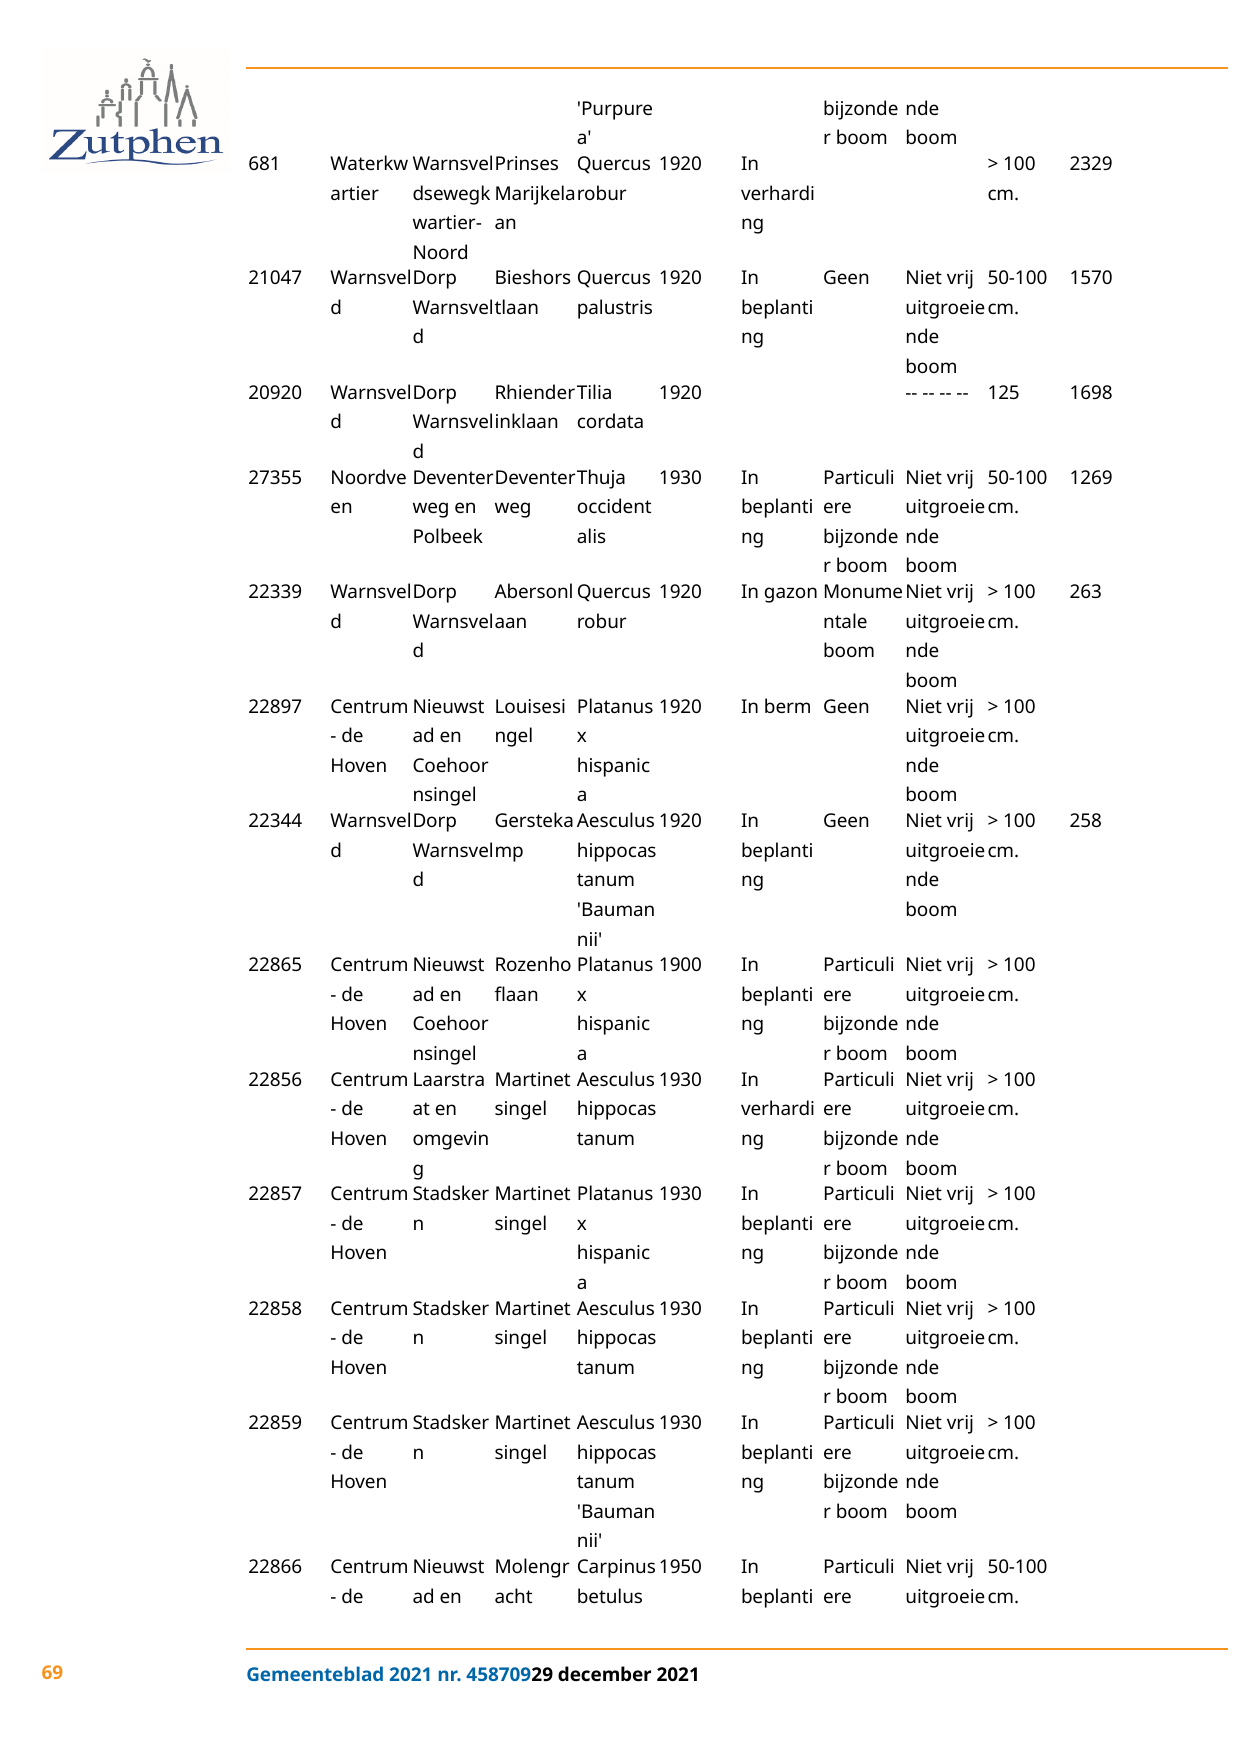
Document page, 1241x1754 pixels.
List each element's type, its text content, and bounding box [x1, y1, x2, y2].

table_cell Thuja occidentalis [577, 464, 659, 578]
table_cell Particuliere bijzonder boom [823, 1409, 905, 1553]
table_cell Monumentale boom [823, 579, 905, 693]
table_cell Deventerweg [494, 464, 577, 578]
table_cell Niet vrij uitgroeiende boom [905, 579, 987, 693]
table_cell [1069, 693, 1152, 807]
table_cell Stadskern [412, 1295, 494, 1409]
table_cell -- -- -- -- [905, 379, 987, 464]
table_cell Bieshorstlaan [494, 265, 577, 379]
table_cell 1930 [659, 1295, 741, 1409]
table_cell Tilia cordata [577, 379, 659, 464]
table_cell Niet vrij uitgroeiende boom [905, 1409, 987, 1553]
table_cell 263 [1069, 579, 1152, 693]
table_cell Particuliere bijzonder boom [823, 1295, 905, 1409]
table_cell 1920 [659, 693, 741, 807]
table_cell [823, 150, 905, 264]
table_cell > 100 cm. [987, 579, 1069, 693]
table_cell 1920 [659, 579, 741, 693]
table_cell Nieuwstad en Coehoornsingel [412, 951, 494, 1066]
table_cell 20920 [248, 379, 330, 464]
table_cell In gazon [741, 579, 823, 693]
table_cell Martinetsingel [494, 1295, 577, 1409]
table_cell In beplanting [741, 265, 823, 379]
table_cell 22866 [248, 1554, 330, 1609]
table_cell [1069, 1554, 1152, 1609]
table_cell Quercus robur [577, 150, 659, 264]
table_cell 1930 [659, 1409, 741, 1553]
table_cell Aesculus hippocastanum 'Baumannii' [577, 1409, 659, 1553]
table_cell Niet vrij uitgroeiende boom [905, 1066, 987, 1180]
table_cell Particuliere bijzonder boom [823, 1180, 905, 1295]
table_cell Rozenhoflaan [494, 951, 577, 1066]
table_cell Quercus palustris [577, 265, 659, 379]
table_cell 1920 [659, 265, 741, 379]
table_cell 1900 [659, 951, 741, 1066]
table_cell Louisesingel [494, 693, 577, 807]
table_cell > 100 cm. [987, 693, 1069, 807]
table_cell 'Purpurea' [577, 95, 659, 150]
table_cell 1930 [659, 464, 741, 578]
table_cell Martinetsingel [494, 1180, 577, 1295]
table_cell Geen [823, 265, 905, 379]
table_cell In beplanti [741, 1554, 823, 1609]
table_cell Niet vrij uitgroeiende boom [905, 464, 987, 578]
table_cell Niet vrij uitgroeiende boom [905, 1180, 987, 1295]
table_cell [1069, 1409, 1152, 1553]
table_cell > 100 cm. [987, 1180, 1069, 1295]
table_cell [741, 379, 823, 464]
table_cell Centrum - de Hoven [330, 693, 412, 807]
table_cell 1930 [659, 1066, 741, 1180]
table_cell Waterkwartier [330, 150, 412, 264]
table_cell 50-100 cm. [987, 464, 1069, 578]
table_cell Niet vrij uitgroeiende boom [905, 951, 987, 1066]
table_cell Particuliere bijzonder boom [823, 1066, 905, 1180]
table_cell Warnsveld [330, 808, 412, 951]
table_cell Centrum - de Hoven [330, 1409, 412, 1553]
table_cell [823, 379, 905, 464]
table_cell Dorp Warnsveld [412, 265, 494, 379]
table_cell 27355 [248, 464, 330, 578]
table_cell Platanus x hispanica [577, 951, 659, 1066]
table_cell 1930 [659, 1180, 741, 1295]
table_cell Stadskern [412, 1180, 494, 1295]
table_cell Centrum - de Hoven [330, 1295, 412, 1409]
table_cell Abersonlaan [494, 579, 577, 693]
table_cell [412, 95, 494, 150]
table_cell [1069, 1295, 1152, 1409]
table_cell [1069, 1180, 1152, 1295]
table_cell In verharding [741, 1066, 823, 1180]
table_cell 22856 [248, 1066, 330, 1180]
table_cell Niet vrij uitgroeiende boom [905, 808, 987, 951]
table_cell In verharding [741, 150, 823, 264]
table_cell In beplanting [741, 1180, 823, 1295]
table_cell [741, 95, 823, 150]
table_cell Martinetsingel [494, 1066, 577, 1180]
table_cell 1920 [659, 150, 741, 264]
table_cell Platanus x hispanica [577, 693, 659, 807]
table_cell Niet vrij uitgroeiende boom [905, 1295, 987, 1409]
table_cell 22857 [248, 1180, 330, 1295]
table_cell 1950 [659, 1554, 741, 1609]
table_cell Aesculus hippocastanum 'Baumannii' [577, 808, 659, 951]
table_cell Dorp Warnsveld [412, 379, 494, 464]
table_cell In beplanting [741, 464, 823, 578]
table_cell 2329 [1069, 150, 1152, 264]
picture [41, 47, 231, 172]
table_cell Niet vrij uitgroeiende boom [905, 265, 987, 379]
table_cell 1570 [1069, 265, 1152, 379]
table_cell Nieuwstad en [412, 1554, 494, 1609]
table_cell Noordveen [330, 464, 412, 578]
table_cell In beplanting [741, 1409, 823, 1553]
table_cell > 100 cm. [987, 1066, 1069, 1180]
table_cell [659, 95, 741, 150]
table_cell [1069, 95, 1152, 150]
table_cell [1069, 1066, 1152, 1180]
table_cell 50-100 cm. [987, 265, 1069, 379]
table_cell Laarstraat en omgeving [412, 1066, 494, 1180]
table_cell [1069, 951, 1152, 1066]
table_cell [987, 95, 1069, 150]
table_cell 22897 [248, 693, 330, 807]
table_cell 21047 [248, 265, 330, 379]
table_cell Warnsveld [330, 579, 412, 693]
table_cell Centrum - de Hoven [330, 1180, 412, 1295]
table_cell [905, 150, 987, 264]
table_cell Platanus x hispanica [577, 1180, 659, 1295]
table_cell nde boom [905, 95, 987, 150]
table_cell Niet vrij uitgroeie [905, 1554, 987, 1609]
table_cell In beplanting [741, 1295, 823, 1409]
table_cell [248, 95, 330, 150]
table_cell Nieuwstad en Coehoornsingel [412, 693, 494, 807]
table_cell Centrum - de Hoven [330, 1066, 412, 1180]
table_cell Dorp Warnsveld [412, 579, 494, 693]
table_cell 50-100 cm. [987, 1554, 1069, 1609]
table_cell Warnsveldsewegkwartier-Noord [412, 150, 494, 264]
table_cell Centrum - de [330, 1554, 412, 1609]
table_cell In berm [741, 693, 823, 807]
table_cell [494, 95, 577, 150]
table_cell Aesculus hippocastanum [577, 1066, 659, 1180]
table_cell Molengracht [494, 1554, 577, 1609]
table_cell Stadskern [412, 1409, 494, 1553]
table_cell > 100 cm. [987, 150, 1069, 264]
table_cell Carpinus betulus [577, 1554, 659, 1609]
table_cell Centrum - de Hoven [330, 951, 412, 1066]
table_cell Aesculus hippocastanum [577, 1295, 659, 1409]
table_cell 1920 [659, 808, 741, 951]
table_cell > 100 cm. [987, 1295, 1069, 1409]
table_cell 681 [248, 150, 330, 264]
table_cell 1920 [659, 379, 741, 464]
table_cell 258 [1069, 808, 1152, 951]
table_cell [330, 95, 412, 150]
table_cell Deventerweg en Polbeek [412, 464, 494, 578]
table_cell Rhienderinklaan [494, 379, 577, 464]
table_cell 22865 [248, 951, 330, 1066]
table_cell Warnsveld [330, 379, 412, 464]
table_cell In beplanting [741, 808, 823, 951]
table_cell Particuliere bijzonder boom [823, 951, 905, 1066]
table_cell Particuliere bijzonder boom [823, 464, 905, 578]
table_cell 22859 [248, 1409, 330, 1553]
table_cell Prinses Marijkelaan [494, 150, 577, 264]
table_cell > 100 cm. [987, 951, 1069, 1066]
table_cell 1269 [1069, 464, 1152, 578]
table_cell bijzonder boom [823, 95, 905, 150]
table_cell 1698 [1069, 379, 1152, 464]
table_cell Niet vrij uitgroeiende boom [905, 693, 987, 807]
table_cell Particuliere [823, 1554, 905, 1609]
table_cell Geen [823, 808, 905, 951]
table_cell In beplanting [741, 951, 823, 1066]
table_cell > 100 cm. [987, 808, 1069, 951]
table_cell 22344 [248, 808, 330, 951]
table_cell 22858 [248, 1295, 330, 1409]
table_cell Gerstekamp [494, 808, 577, 951]
table_cell > 100 cm. [987, 1409, 1069, 1553]
table_cell 125 [987, 379, 1069, 464]
table_cell Dorp Warnsveld [412, 808, 494, 951]
table_cell Geen [823, 693, 905, 807]
table_cell Martinetsingel [494, 1409, 577, 1553]
table_cell 22339 [248, 579, 330, 693]
table_cell Quercus robur [577, 579, 659, 693]
table_cell Warnsveld [330, 265, 412, 379]
